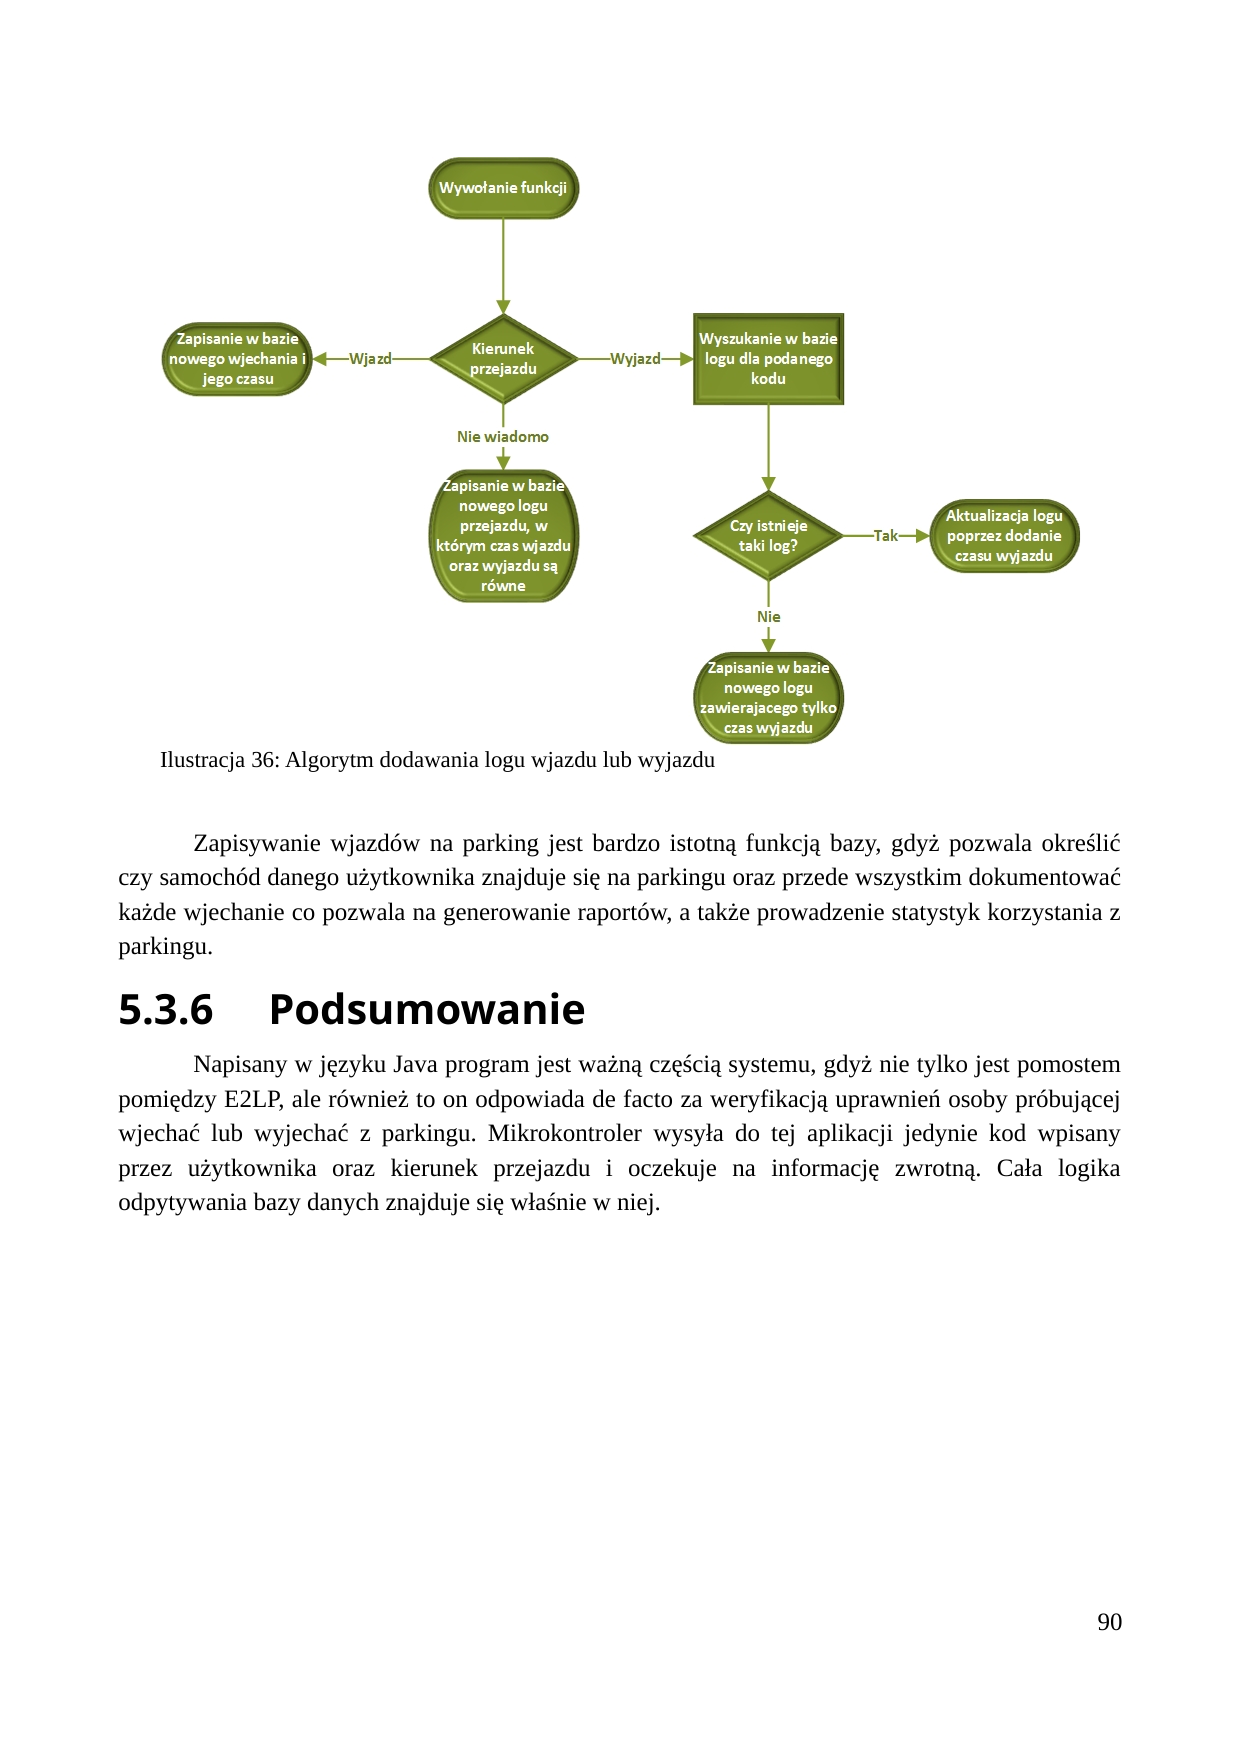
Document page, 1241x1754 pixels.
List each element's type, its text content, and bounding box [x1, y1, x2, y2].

subtitle Podsumowanie [118, 980, 1122, 1037]
text Ilustracja 36: Algorytm dodawania logu wjazdu lub wyjazdu [160, 747, 1080, 773]
picture [160, 157, 1081, 747]
text Napisany w języku Java program jest ważną częścią systemu, gdyż nie tylko jest pomostem pomiędzy E2LP, ale również to on odpowiada de facto za weryfikacją uprawnień osoby próbującej wjechać lub wyjechać z parkingu. Mikrokontroler wysyła do tej aplikacji jedynie kod wpisany przez użytkownika oraz kierunek przejazdu i oczekuje na informację zwrotną. Cała logika odpytywania bazy danych znajduje się właśnie w niej. [118, 1049, 1122, 1216]
text Zapisywanie wjazdów na parking jest bardzo istotną funkcją bazy, gdyż pozwala określić czy samochód danego użytkownika znajduje się na parkingu oraz przede wszystkim dokumentować każde wjechanie co pozwala na generowanie raportów, a także prowadzenie statystyk korzystania z parkingu. [118, 828, 1122, 960]
